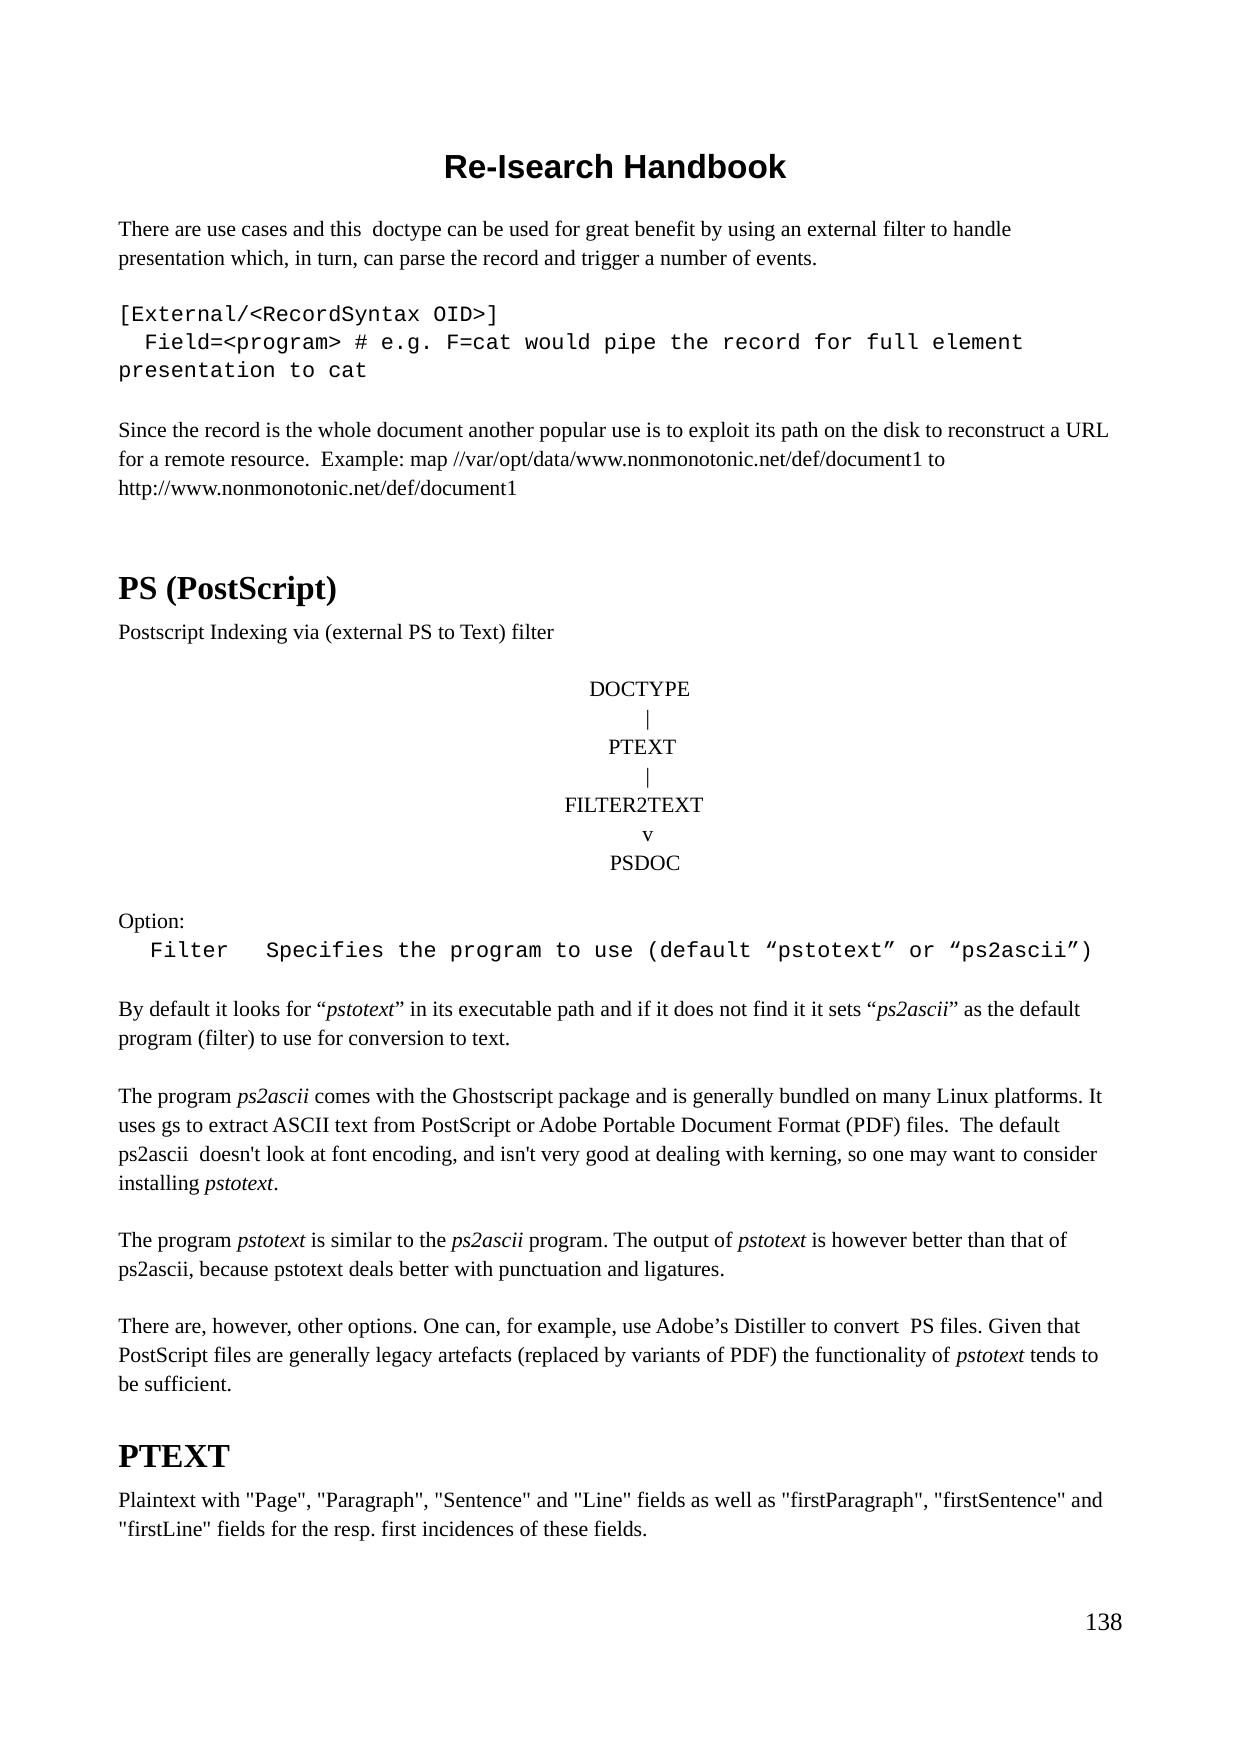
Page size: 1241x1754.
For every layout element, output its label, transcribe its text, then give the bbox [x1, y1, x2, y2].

text DOCTYPE [118, 676, 1122, 702]
text Option: [118, 908, 1122, 933]
text PSDOC [118, 850, 1122, 875]
text [External/<RecordSyntax OID>] [118, 303, 1122, 327]
text Plaintext with "Page", "Paragraph", "Sentence" and "Line" fields as well as "firstParagraph", "firstSentence" and "firstLine" fields for the resp. first incidences of these fields. [118, 1487, 1122, 1541]
text Since the record is the whole document another popular use is to exploit its path on the disk to reconstruct a URL for a remote resource. Example: map //var/opt/data/www.nonmonotonic.net/def/document1 to http://www.nonmonotonic.net/def/document1 [118, 417, 1122, 500]
text | [118, 705, 1122, 731]
text Filter Specifies the program to use (default “pstotext” or “ps2ascii”) [118, 937, 1122, 964]
subtitle PTEXT [118, 1436, 1122, 1475]
text There are, however, other options. One can, for example, use Adobe’s Distiller to convert PS files. Given that PostScript files are generally legacy artefacts (replaced by variants of PDF) the functionality of pstotext tends to be sufficient. [118, 1313, 1122, 1397]
subtitle PS (PostScript) [118, 568, 1122, 606]
text By default it looks for “pstotext” in its executable path and if it does not find it it sets “ps2ascii” as the default program (filter) to use for conversion to text. [118, 996, 1122, 1050]
text v [118, 821, 1122, 846]
text There are use cases and this doctype can be used for great benefit by using an external filter to handle presentation which, in turn, can parse the record and trigger a number of events. [118, 216, 1122, 270]
text Field=<program> # e.g. F=cat would pipe the record for full element presentation to cat [118, 331, 1122, 384]
text FILTER2TEXT [118, 792, 1122, 817]
text | [118, 763, 1122, 788]
text The program pstotext is similar to the ps2ascii program. The output of pstotext is however better than that of ps2ascii, because pstotext deals better with punctuation and ligatures. [118, 1227, 1122, 1281]
text Postscript Indexing via (external PS to Text) filter [118, 619, 1122, 644]
text PTEXT [118, 734, 1122, 759]
text The program ps2ascii comes with the Ghostscript package and is generally bundled on many Linux platforms. It uses gs to extract ASCII text from PostScript or Adobe Portable Document Format (PDF) files. The default ps2ascii doesn't look at font encoding, and isn't very good at dealing with kerning, so one may want to consider installing pstotext. [118, 1083, 1122, 1195]
